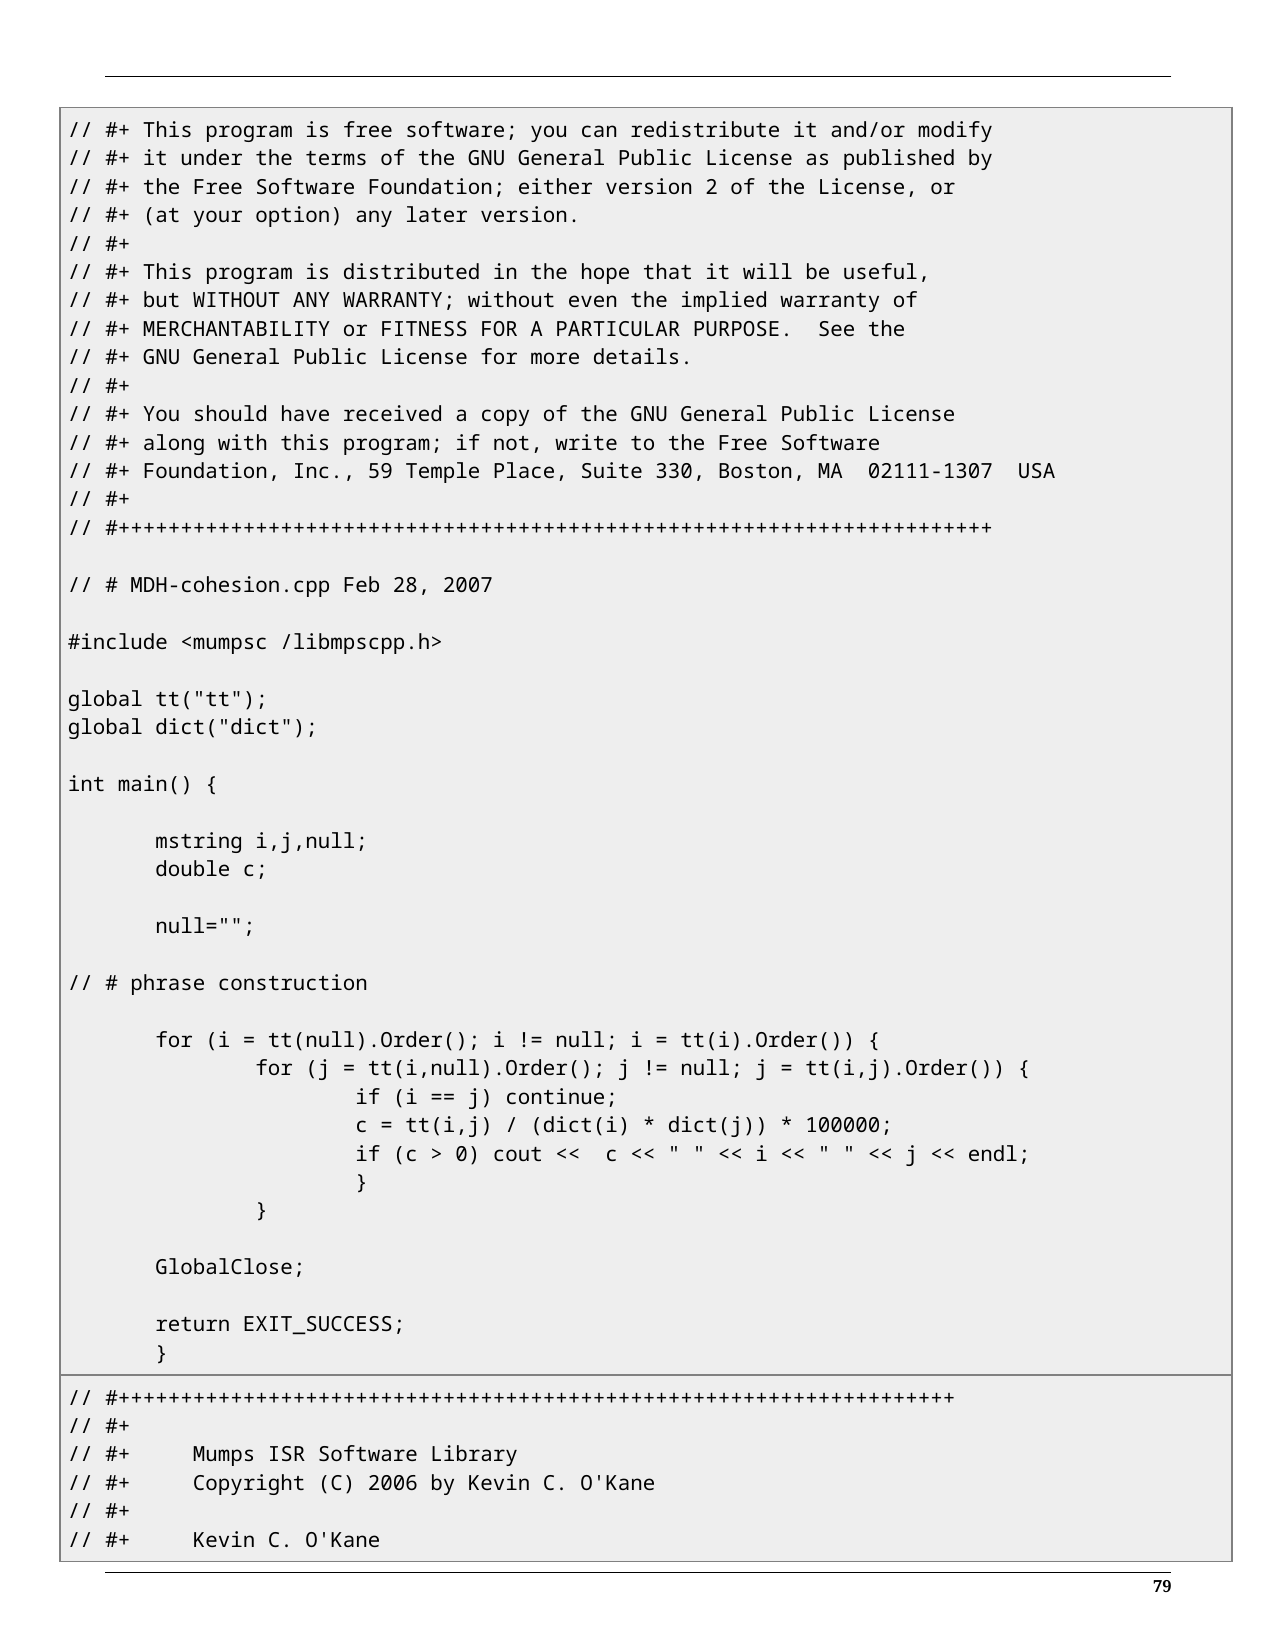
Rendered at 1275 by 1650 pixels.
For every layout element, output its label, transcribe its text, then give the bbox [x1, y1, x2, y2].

table_header // #+++++++++++++++++++++++++++++++++++++++++++++++++++++++++++++++++++ // #+ // #+ Mumps ISR Software Library // #+ Copyright (C) 2006 by Kevin C. O'Kane // #+ // #+ Kevin C. O'Kane [61, 1376, 1231, 1561]
table_header // #+ This program is free software; you can redistribute it and/or modify // #+ it under the terms of the GNU General Public License as published by // #+ the Free Software Foundation; either version 2 of the License, or // #+ (at your option) any later version. // #+ // #+ This program is distributed in the hope that it will be useful, // #+ but WITHOUT ANY WARRANTY; without even the implied warranty of // #+ MERCHANTABILITY or FITNESS FOR A PARTICULAR PURPOSE. See the // #+ GNU General Public License for more details. // #+ // #+ You should have received a copy of the GNU General Public License // #+ along with this program; if not, write to the Free Software // #+ Foundation, Inc., 59 Temple Place, Suite 330, Boston, MA 02111-1307 USA // #+ // #++++++++++++++++++++++++++++++++++++++++++++++++++++++++++++++++++++++ // # MDH-cohesion.cpp Feb 28, 2007 #include <mumpsc /libmpscpp.h> global tt("tt"); global dict("dict"); int main() { mstring i,j,null; double c; null=""; // # phrase construction for (i = tt(null).Order(); i != null; i = tt(i).Order()) { for (j = tt(i,null).Order(); j != null; j = tt(i,j).Order()) { if (i == j) continue; c = tt(i,j) / (dict(i) * dict(j)) * 100000; if (c > 0) cout << c << " " << i << " " << j << endl; } } GlobalClose; return EXIT_SUCCESS; } [61, 108, 1231, 1374]
